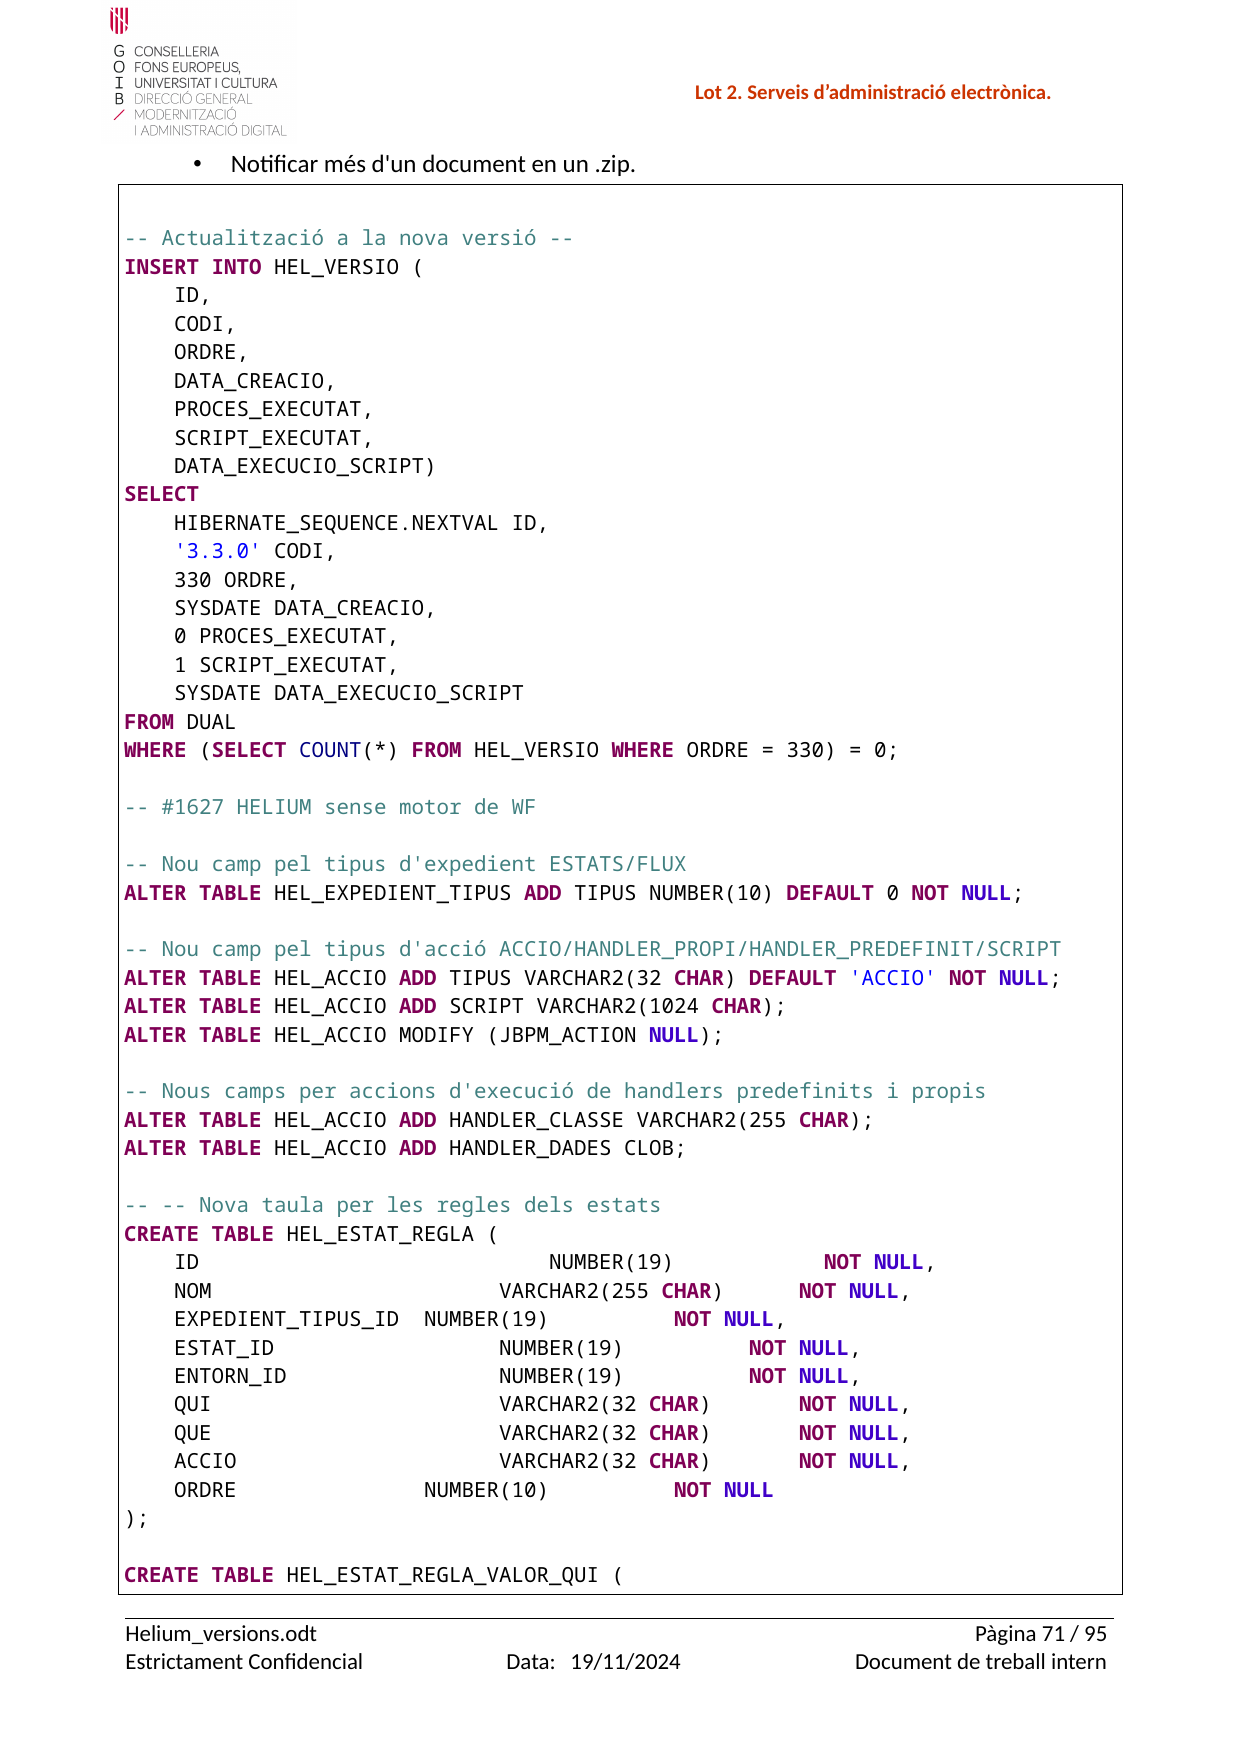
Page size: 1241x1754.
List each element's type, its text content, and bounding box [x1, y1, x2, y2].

list Notificar més d'un document en un .zip. [193, 148, 1122, 178]
table_header ﻿ -- Actualització a la nova versió -- INSERT INTO HEL_VERSIO ( ID, CODI, ORDRE, DATA_CREACIO, PROCES_EXECUTAT, SCRIPT_EXECUTAT, DATA_EXECUCIO_SCRIPT) SELECT HIBERNATE_SEQUENCE.NEXTVAL ID, '3.3.0' CODI, 330 ORDRE, SYSDATE DATA_CREACIO, 0 PROCES_EXECUTAT, 1 SCRIPT_EXECUTAT, SYSDATE DATA_EXECUCIO_SCRIPT FROM DUAL WHERE (SELECT COUNT(*) FROM HEL_VERSIO WHERE ORDRE = 330) = 0; -- #1627 HELIUM sense motor de WF -- Nou camp pel tipus d'expedient ESTATS/FLUX ALTER TABLE HEL_EXPEDIENT_TIPUS ADD TIPUS NUMBER(10) DEFAULT 0 NOT NULL; -- Nou camp pel tipus d'acció ACCIO/HANDLER_PROPI/HANDLER_PREDEFINIT/SCRIPT ALTER TABLE HEL_ACCIO ADD TIPUS VARCHAR2(32 CHAR) DEFAULT 'ACCIO' NOT NULL; ALTER TABLE HEL_ACCIO ADD SCRIPT VARCHAR2(1024 CHAR); ALTER TABLE HEL_ACCIO MODIFY (JBPM_ACTION NULL); -- Nous camps per accions d'execució de handlers predefinits i propis ALTER TABLE HEL_ACCIO ADD HANDLER_CLASSE VARCHAR2(255 CHAR); ALTER TABLE HEL_ACCIO ADD HANDLER_DADES CLOB; -- -- Nova taula per les regles dels estats CREATE TABLE HEL_ESTAT_REGLA ( ID NUMBER(19) NOT NULL, NOM VARCHAR2(255 CHAR) NOT NULL, EXPEDIENT_TIPUS_ID NUMBER(19) NOT NULL, ESTAT_ID NUMBER(19) NOT NULL, ENTORN_ID NUMBER(19) NOT NULL, QUI VARCHAR2(32 CHAR) NOT NULL, QUE VARCHAR2(32 CHAR) NOT NULL, ACCIO VARCHAR2(32 CHAR) NOT NULL, ORDRE NUMBER(10) NOT NULL ); CREATE TABLE HEL_ESTAT_REGLA_VALOR_QUI ( [119, 185, 1122, 1594]
picture [100, 0, 297, 144]
